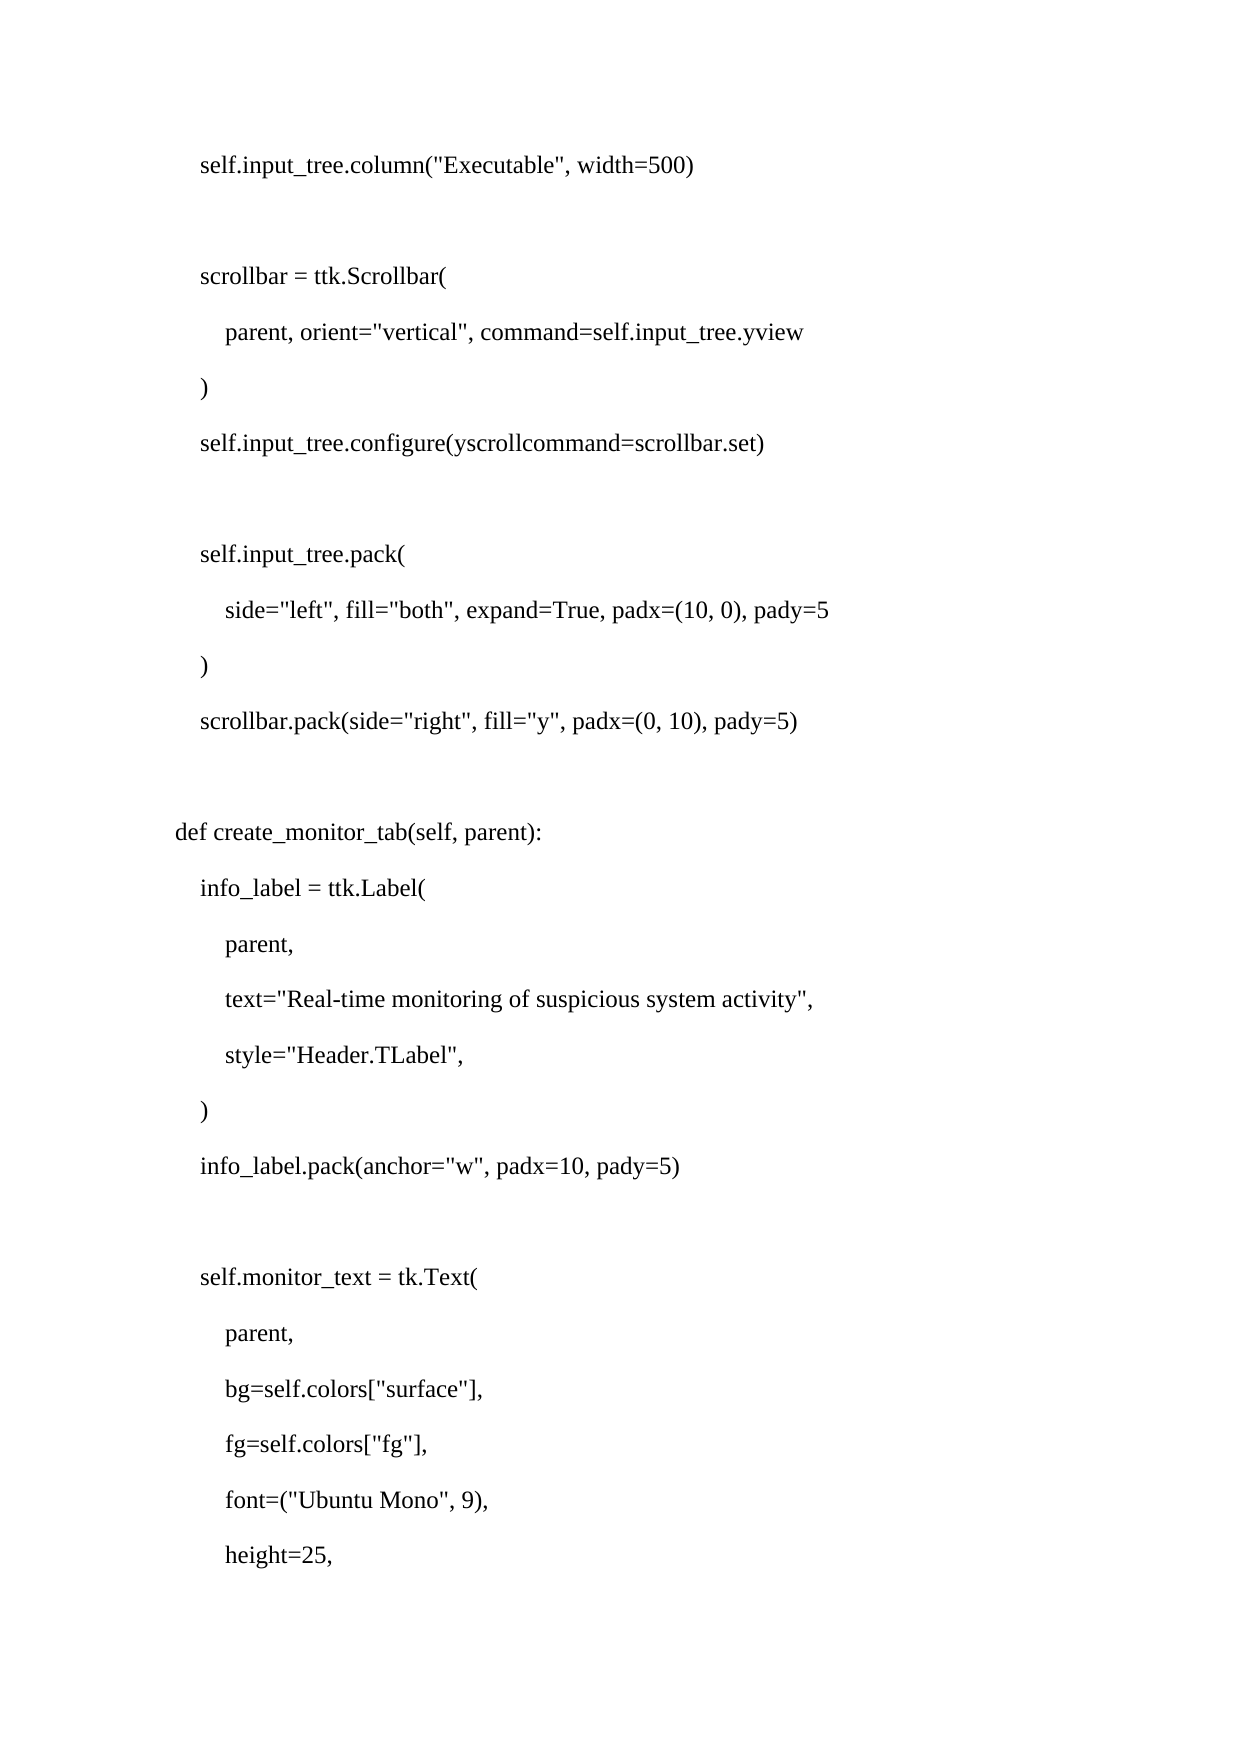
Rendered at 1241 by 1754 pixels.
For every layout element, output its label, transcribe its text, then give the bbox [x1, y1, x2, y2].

text text="Real-time monitoring of suspicious system activity", [150, 984, 1091, 1013]
text info_label.pack(anchor="w", padx=10, pady=5) [150, 1151, 1091, 1180]
text height=25, [150, 1541, 1091, 1569]
text self.input_tree.column("Executable", width=500) [150, 150, 1091, 179]
text fg=self.colors["fg"], [150, 1429, 1091, 1458]
text ) [150, 372, 1091, 401]
text self.input_tree.pack( [150, 539, 1091, 568]
text info_label = ttk.Label( [150, 873, 1091, 902]
text bg=self.colors["surface"], [150, 1374, 1091, 1402]
text ) [150, 1096, 1091, 1124]
text self.input_tree.configure(yscrollcommand=scrollbar.set) [150, 428, 1091, 457]
text self.monitor_text = tk.Text( [150, 1262, 1091, 1291]
text parent, [150, 1318, 1091, 1347]
text parent, orient="vertical", command=self.input_tree.yview [150, 317, 1091, 346]
text font=("Ubuntu Mono", 9), [150, 1485, 1091, 1514]
text scrollbar = ttk.Scrollbar( [150, 261, 1091, 290]
text ) [150, 651, 1091, 679]
text def create_monitor_tab(self, parent): [150, 817, 1091, 846]
text side="left", fill="both", expand=True, padx=(10, 0), pady=5 [150, 595, 1091, 624]
text style="Header.TLabel", [150, 1040, 1091, 1069]
text scrollbar.pack(side="right", fill="y", padx=(0, 10), pady=5) [150, 706, 1091, 735]
text parent, [150, 929, 1091, 957]
